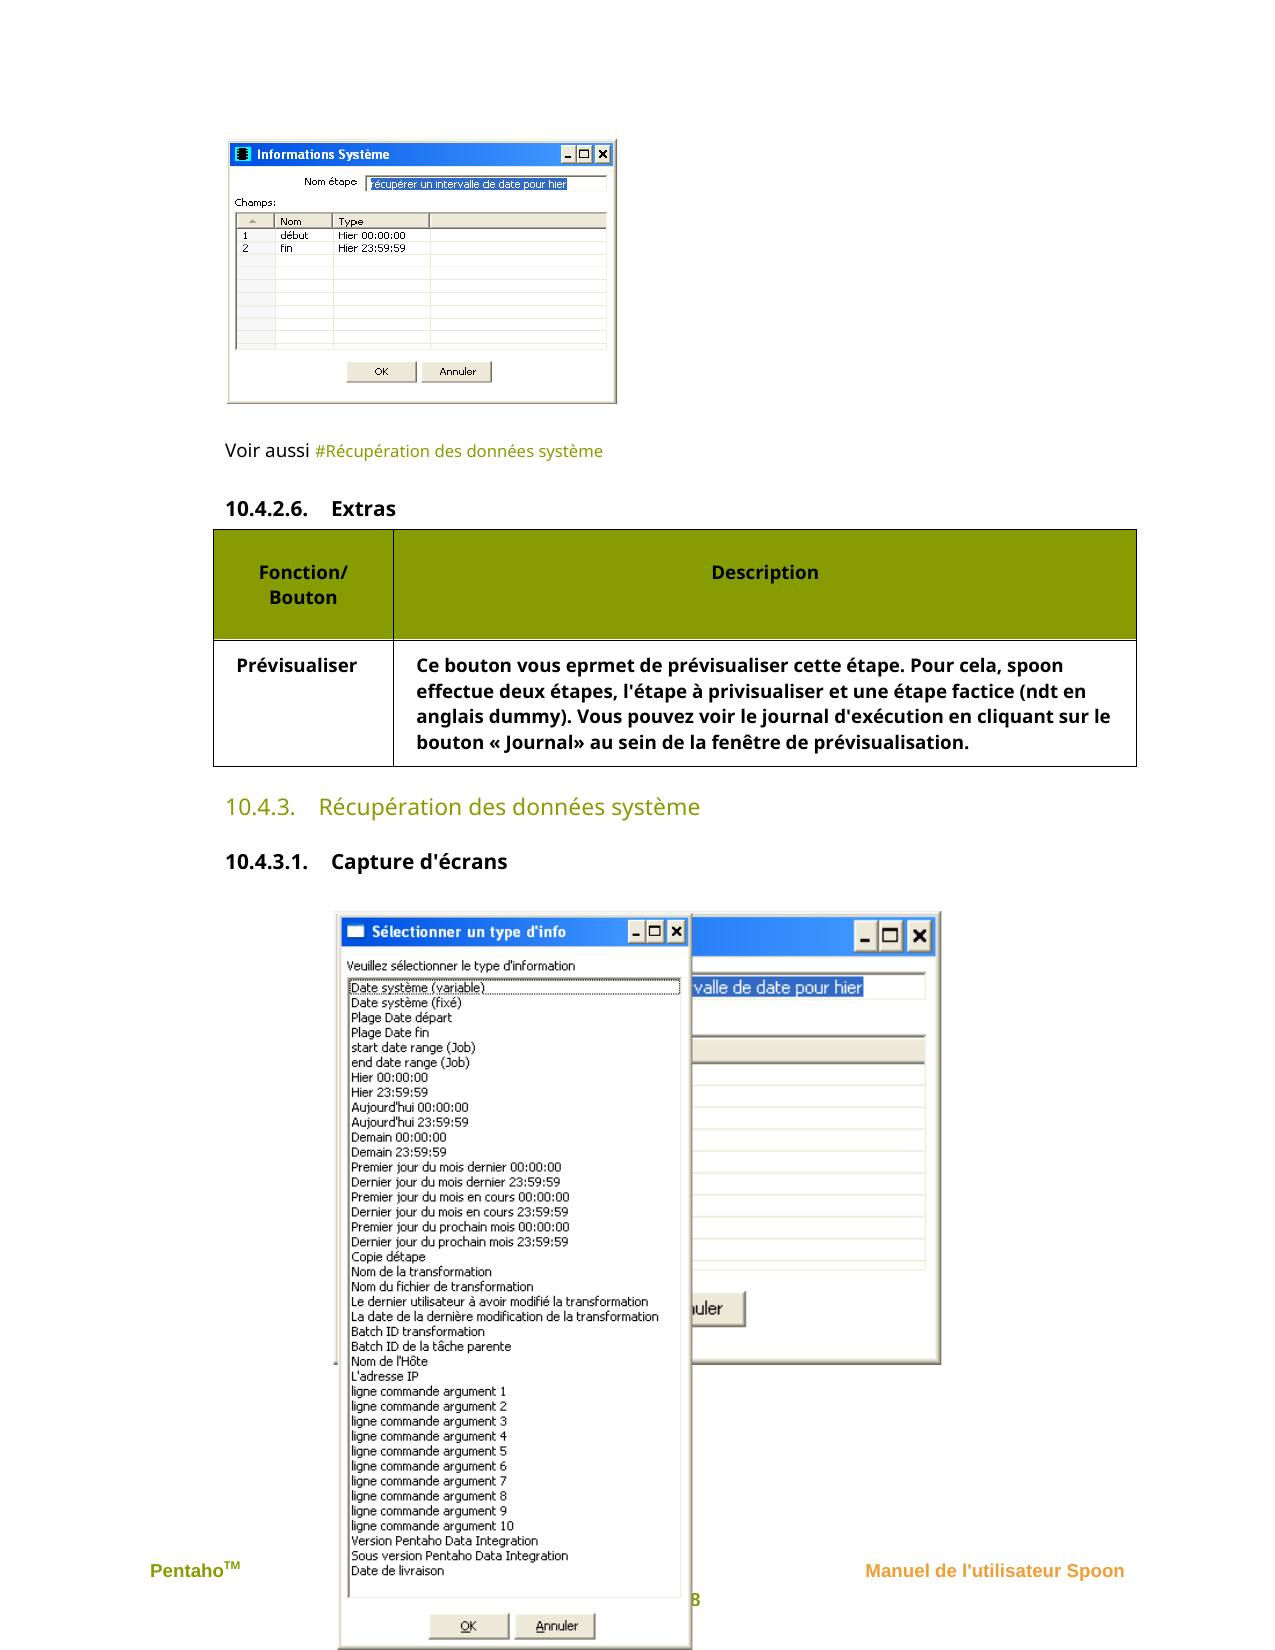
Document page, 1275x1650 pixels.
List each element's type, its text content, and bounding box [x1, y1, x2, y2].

picture [333, 911, 942, 1650]
picture [226, 139, 618, 404]
table_header Description [394, 530, 1136, 639]
text Voir aussi #Récupération des données système [225, 438, 1125, 464]
subtitle Récupération des données système [225, 792, 1125, 821]
subtitle Capture d'écrans [225, 846, 1125, 876]
table_header Fonction/Bouton [214, 530, 393, 639]
table_cell Ce bouton vous eprmet de prévisualiser cette étape. Pour cela, spoon effectue deux étapes, l'étape à privisualiser et une étape factice (ndt en anglais dummy). Vous pouvez voir le journal d'exécution en cliquant sur le bouton « Journal» au sein de la fenêtre de prévisualisation. [394, 641, 1136, 766]
subtitle Extras [225, 493, 1125, 522]
table_cell Prévisualiser [214, 641, 393, 766]
